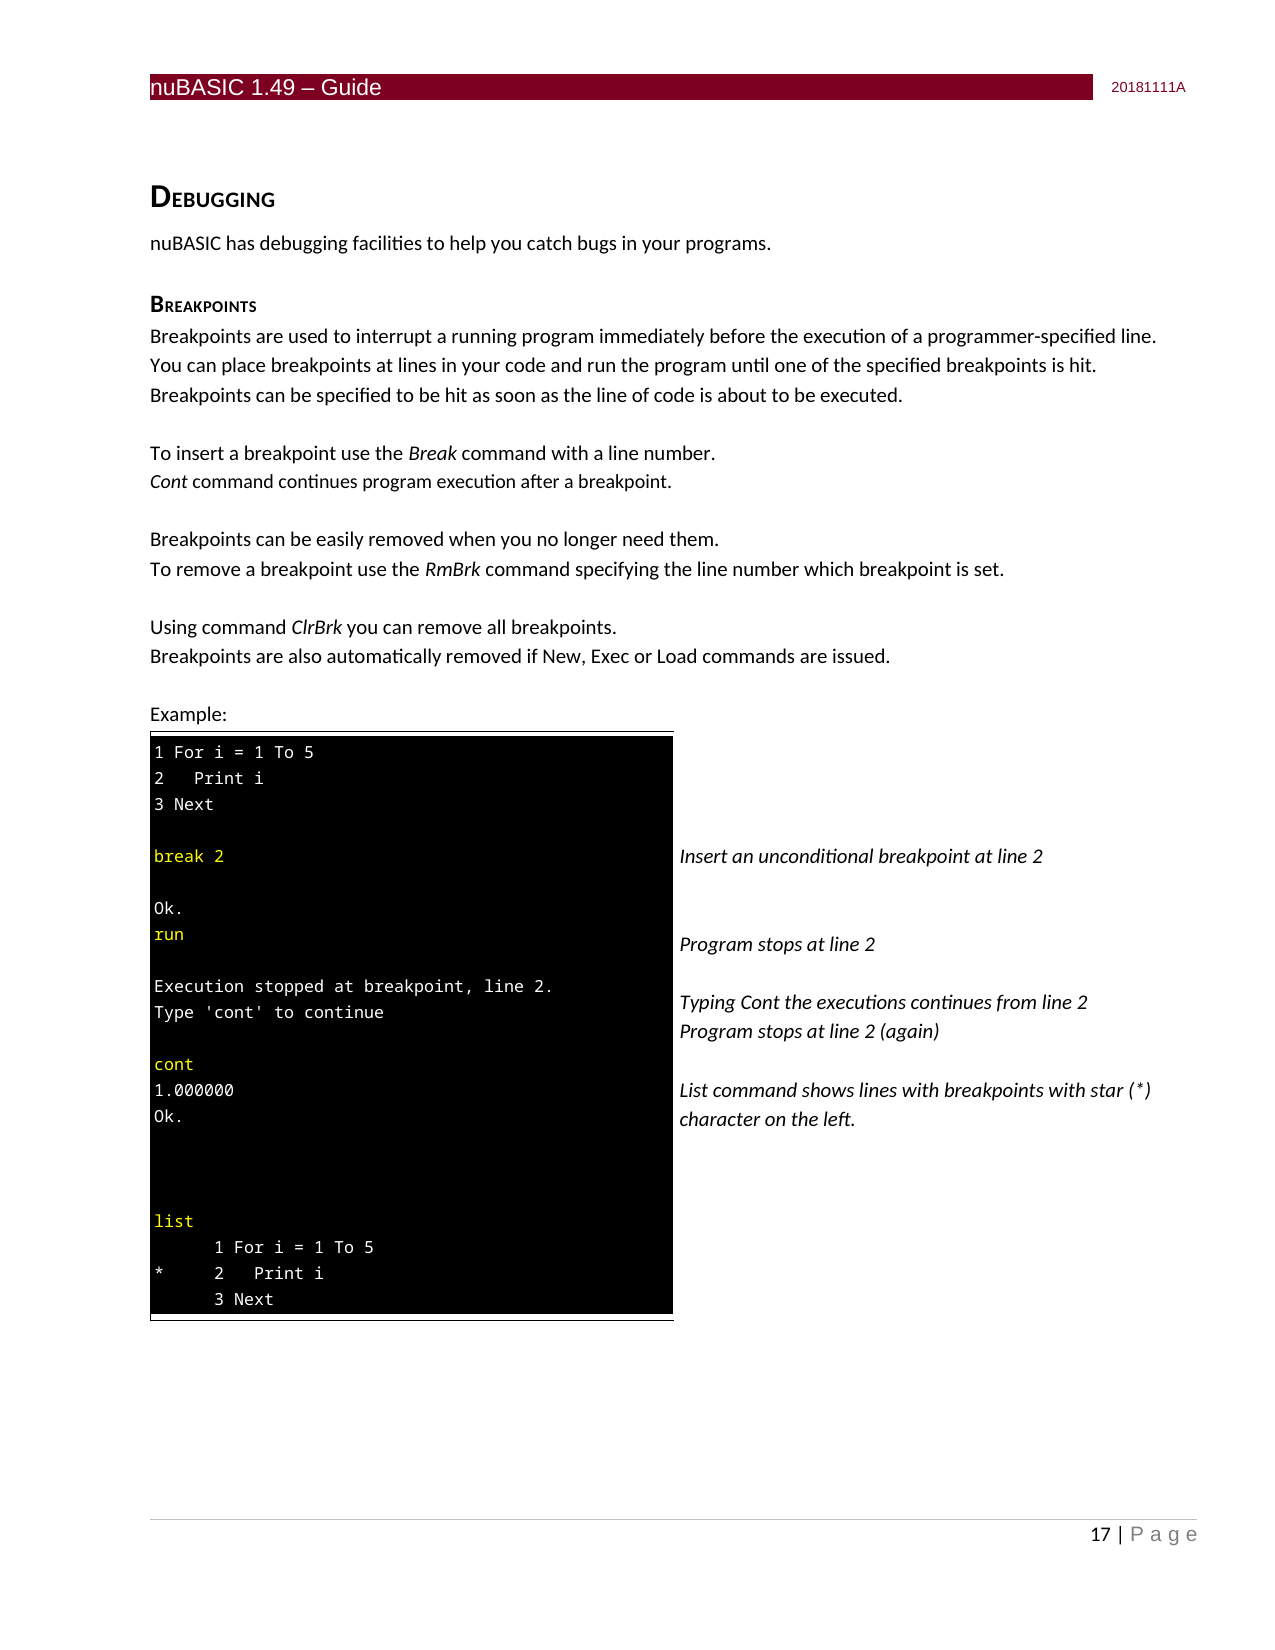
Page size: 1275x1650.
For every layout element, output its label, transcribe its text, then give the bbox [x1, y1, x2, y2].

text Example: [150, 702, 1197, 727]
text nuBASIC has debugging facilities to help you catch bugs in your programs. [150, 230, 1197, 256]
text You can place breakpoints at lines in your code and run the program until one of the specified breakpoints is hit. Breakpoints can be specified to be hit as soon as the line of code is about to be executed. [150, 353, 1197, 407]
text To remove a breakpoint use the RmBrk command specifying the line number which breakpoint is set. [150, 556, 1197, 581]
text Cont command continues program execution after a breakpoint. [150, 469, 1197, 494]
text To insert a breakpoint use the Break command with a line number. [150, 440, 1197, 466]
text Breakpoints can be easily removed when you no longer need them. [150, 527, 1197, 552]
text Breakpoints are used to interrupt a running program immediately before the execution of a programmer-specified line. [150, 323, 1197, 349]
table_header Insert an unconditional breakpoint at line 2 Program stops at line 2 Typing Cont the executions continues from line 2 Program stops at line 2 (again) List command shows lines with breakpoints with star (*) character on the left. [674, 731, 1197, 1320]
subtitle Debugging [150, 175, 1197, 216]
text Using command ClrBrk you can remove all breakpoints. [150, 614, 1197, 639]
subtitle Breakpoints [150, 288, 1197, 319]
text Breakpoints are also automatically removed if New, Exec or Load commands are issued. [150, 643, 1197, 669]
